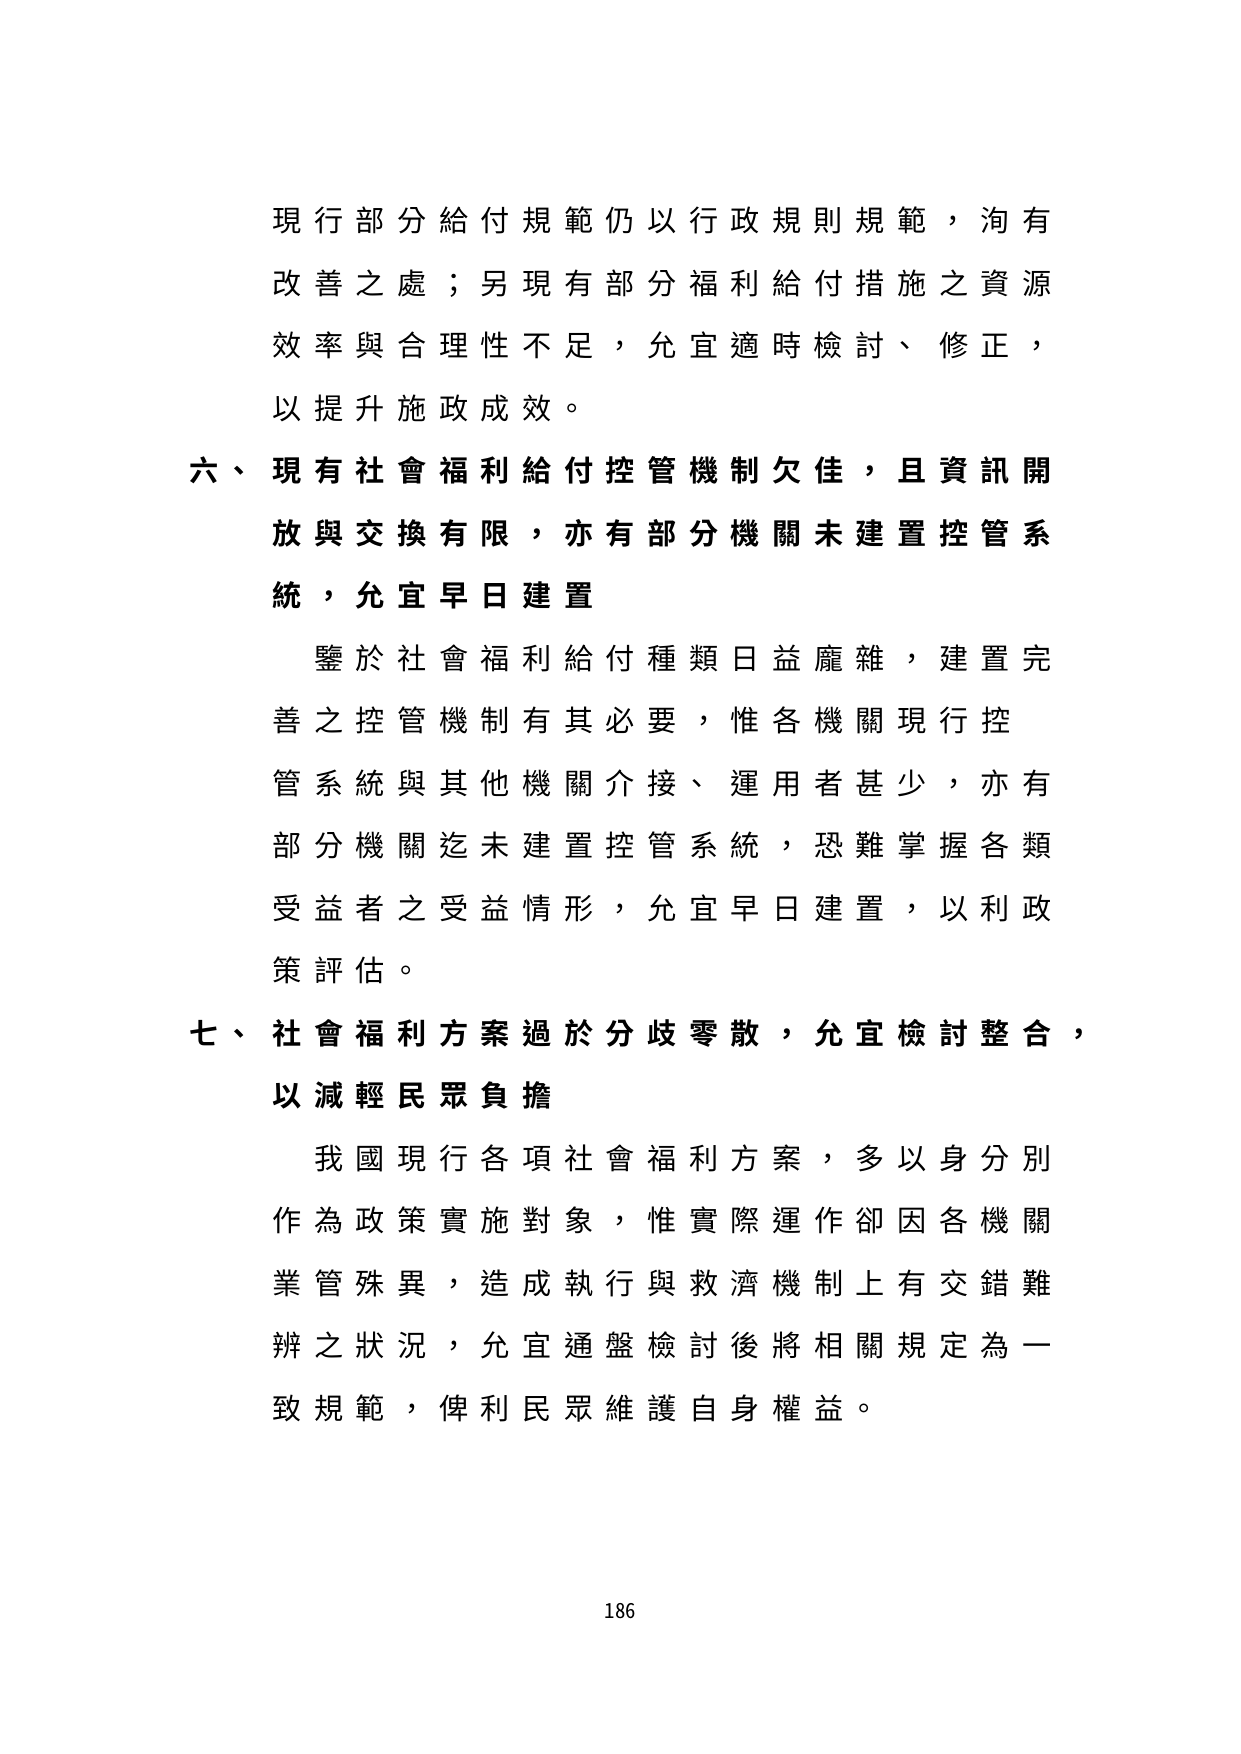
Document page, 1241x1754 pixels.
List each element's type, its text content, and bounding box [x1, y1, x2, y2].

text 七、社會福利方案過於分歧零散，允宜檢討整合，以減輕民眾負擔 [183, 990, 1058, 1115]
text 六、現有社會福利給付控管機制欠佳，且資訊開放與交換有限，亦有部分機關未建置控管系統，允宜早日建置 [183, 427, 1058, 615]
text 我國現行各項社會福利方案，多以身分別作為政策實施對象，惟實際運作卻因各機關業管殊異，造成執行與救濟機制上有交錯難辨之狀況，允宜通盤檢討後將相關規定為一致規範，俾利民眾維護自身權益。 [242, 1115, 1058, 1427]
text 鑒於社會福利給付種類日益龐雜，建置完善之控管機制有其必要，惟各機關現行控管系統與其他機關介接、運用者甚少，亦有部分機關迄未建置控管系統，恐難掌握各類受益者之受益情形，允宜早日建置，以利政策評估。 [242, 615, 1058, 990]
text 現行部分給付規範仍以行政規則規範，洵有改善之處；另現有部分福利給付措施之資源效率與合理性不足，允宜適時檢討、修正，以提升施政成效。 [242, 177, 1058, 427]
